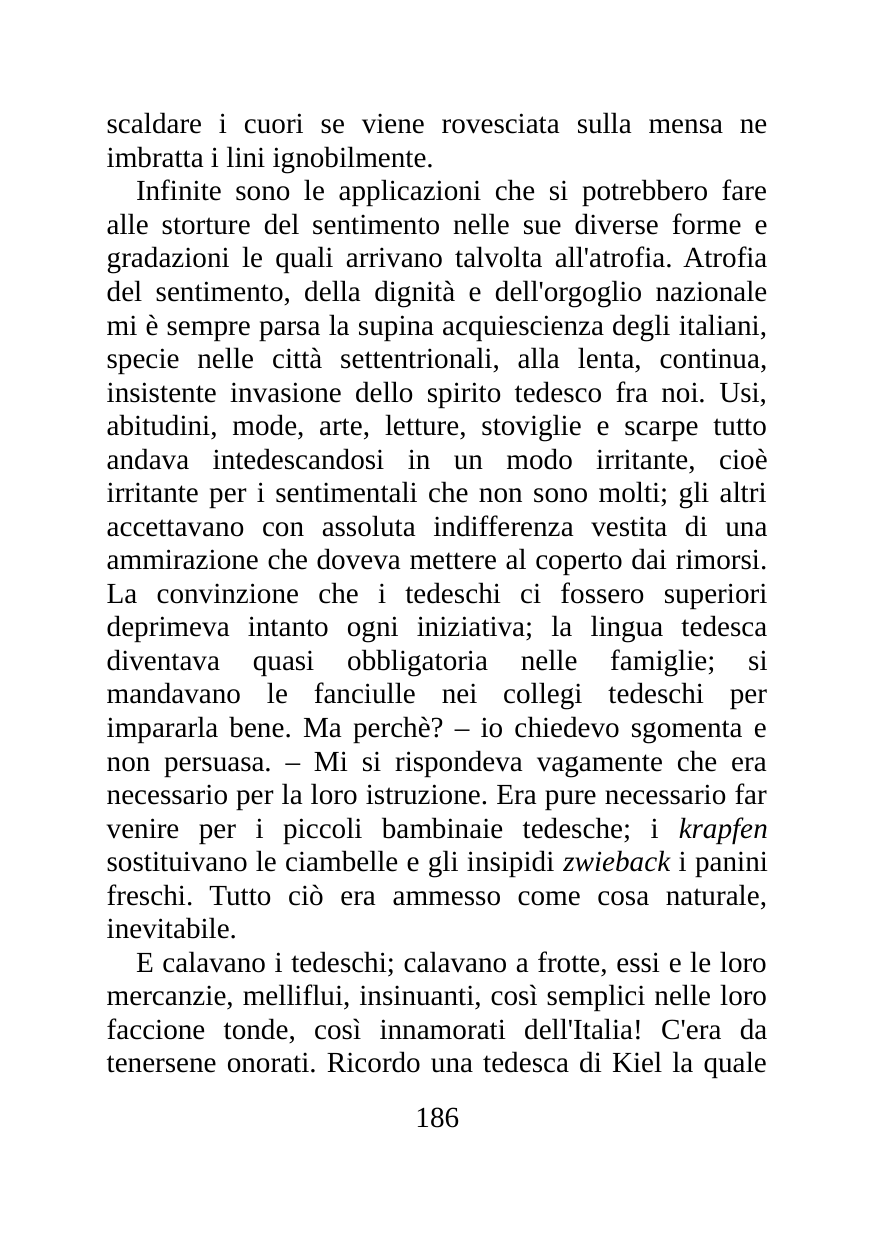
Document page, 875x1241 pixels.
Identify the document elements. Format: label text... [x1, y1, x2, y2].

text E calavano i tedeschi; calavano a frotte, essi e le loro mercanzie, melliflui, insinuanti, così semplici nelle loro faccione tonde, così innamorati dell'Italia! C'era da tenersene onorati. Ricordo una tedesca di Kiel la quale [106, 945, 768, 1079]
text Infinite sono le applicazioni che si potrebbero fare alle storture del sentimento nelle sue diverse forme e gradazioni le quali arrivano talvolta all'atrofia. Atrofia del sentimento, della dignità e dell'orgoglio nazionale mi è sempre parsa la supina acquiescienza degli italiani, specie nelle città settentrionali, alla lenta, continua, insistente invasione dello spirito tedesco fra noi. Usi, abitudini, mode, arte, letture, stoviglie e scarpe tutto andava intedescandosi in un modo irritante, cioè irritante per i sentimentali che non sono molti; gli altri accettavano con assoluta indifferenza vestita di una ammirazione che doveva mettere al coperto dai rimorsi. La convinzione che i tedeschi ci fossero superiori deprimeva intanto ogni iniziativa; la lingua tedesca diventava quasi obbligatoria nelle famiglie; si mandavano le fanciulle nei collegi tedeschi per impararla bene. Ma perchè? ‒ io chiedevo sgomenta e non persuasa. ‒ Mi si rispondeva vagamente che era necessario per la loro istruzione. Era pure necessario far venire per i piccoli bambinaie tedesche; i krapfen sostituivano le ciambelle e gli insipidi zwieback i panini freschi. Tutto ciò era ammesso come cosa naturale, inevitabile. [106, 173, 768, 945]
text scaldare i cuori se viene rovesciata sulla mensa ne imbratta i lini ignobilmente. [106, 106, 768, 173]
